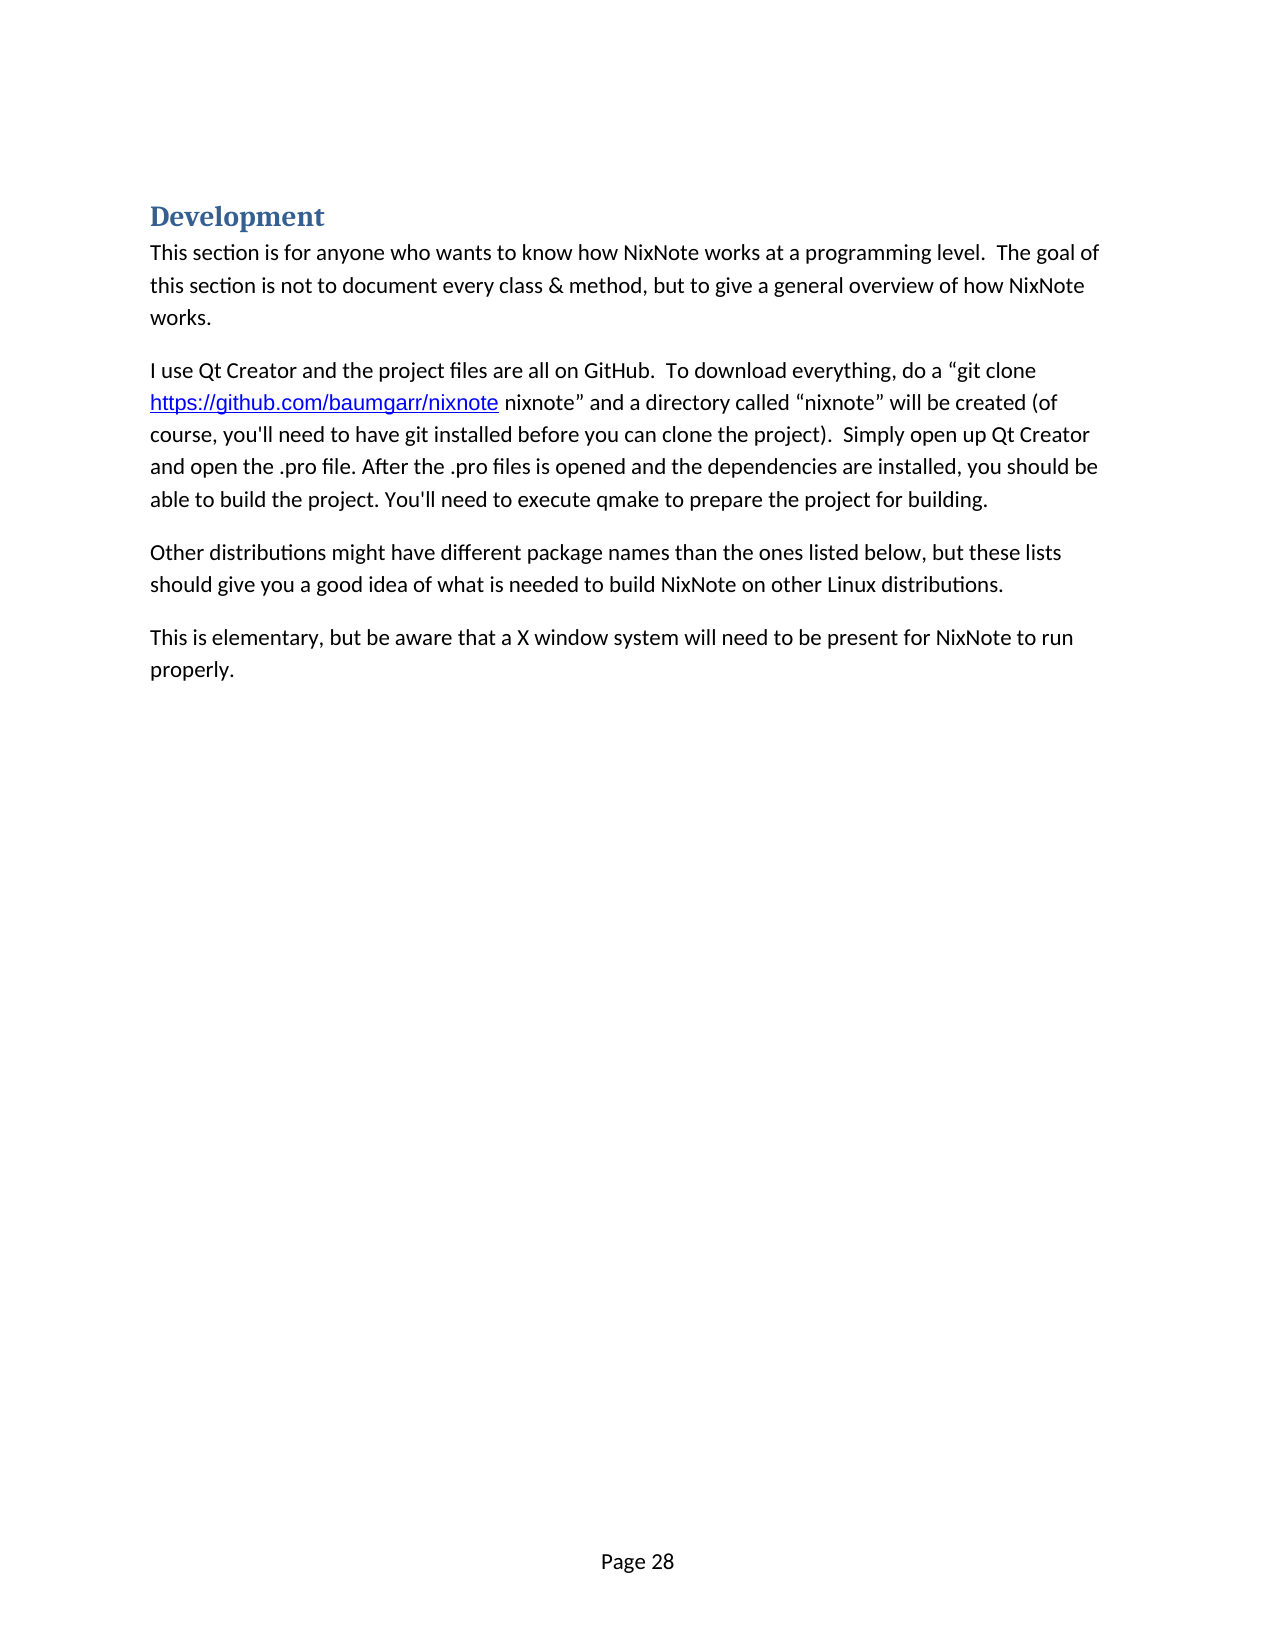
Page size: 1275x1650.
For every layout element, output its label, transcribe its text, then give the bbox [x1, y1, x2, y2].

text Other distributions might have different package names than the ones listed below, but these lists should give you a good idea of what is needed to build NixNote on other Linux distributions. [150, 538, 1125, 598]
text This is elementary, but be aware that a X window system will need to be present for NixNote to run properly. [150, 623, 1125, 683]
subtitle Development [150, 200, 1125, 233]
text I use Qt Creator and the project files are all on GitHub. To download everything, do a “git clone https://github.com/baumgarr/nixnote nixnote” and a directory called “nixnote” will be created (of course, you'll need to have git installed before you can clone the project). Simply open up Qt Creator and open the .pro file. After the .pro files is opened and the dependencies are installed, you should be able to build the project. You'll need to execute qmake to prepare the project for building. [150, 356, 1125, 513]
text This section is for anyone who wants to know how NixNote works at a programming level. The goal of this section is not to document every class & method, but to give a general overview of how NixNote works. [150, 238, 1125, 331]
